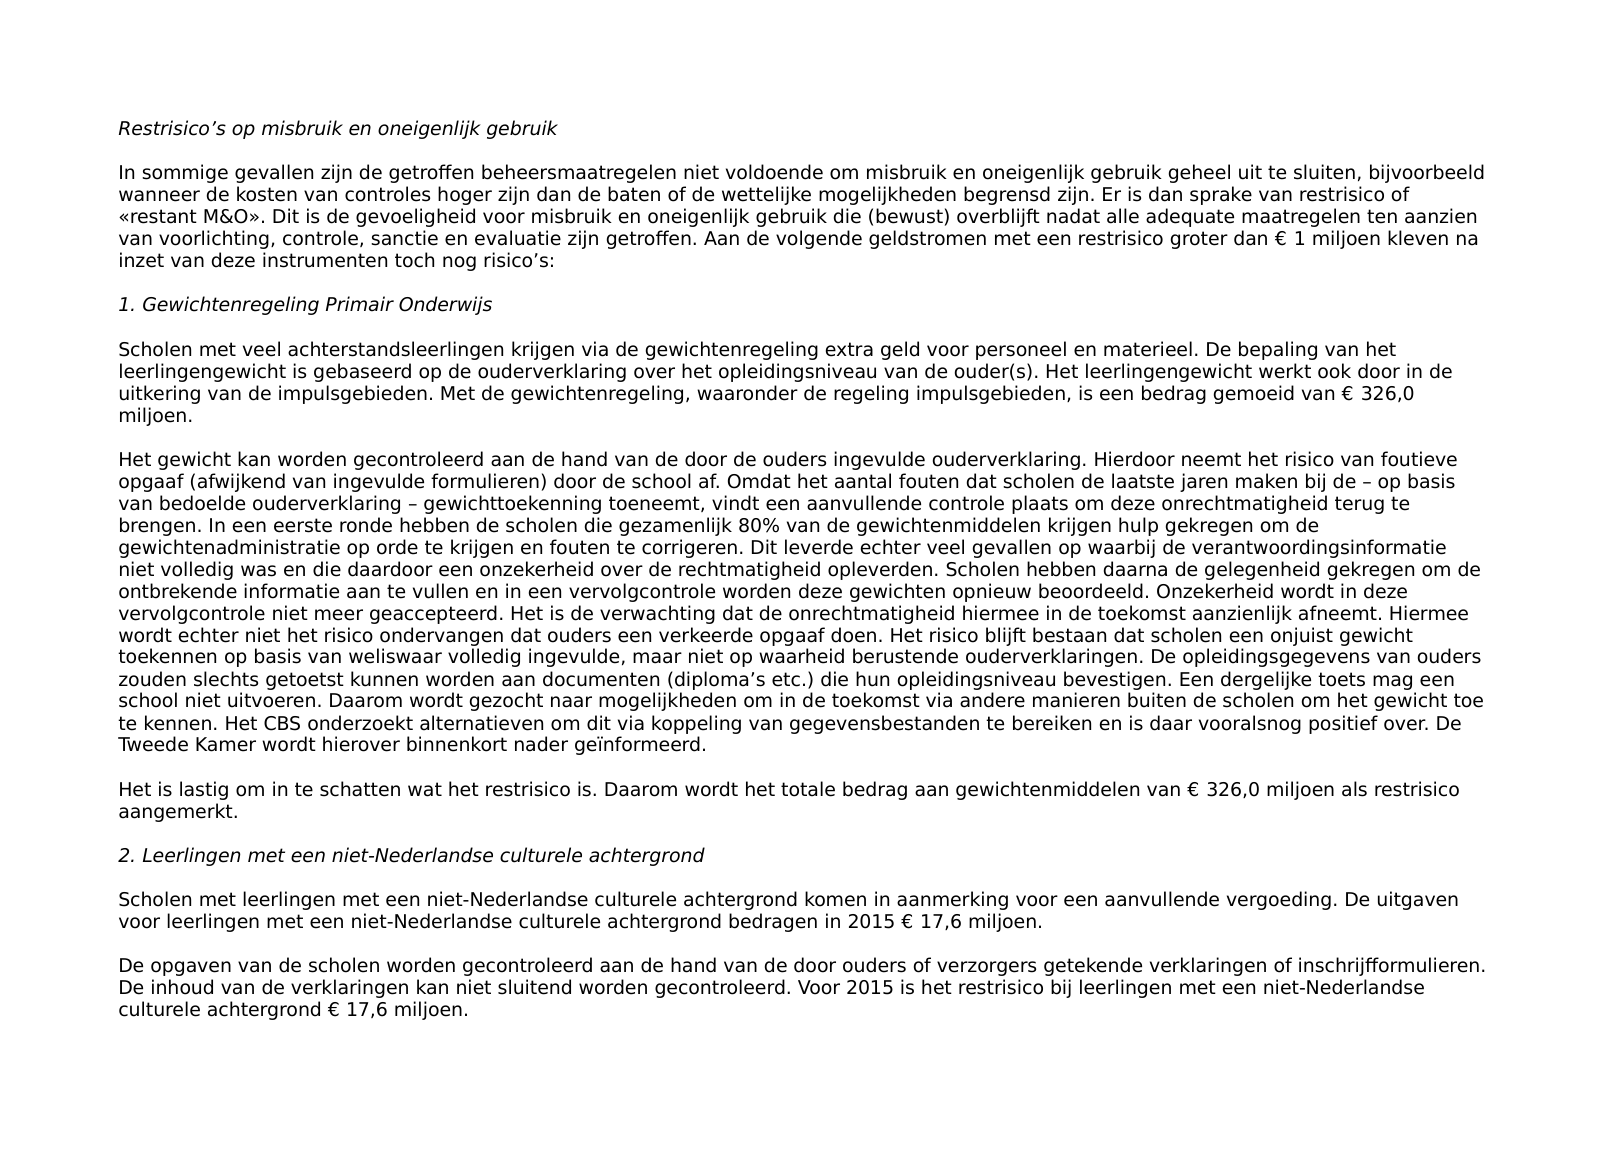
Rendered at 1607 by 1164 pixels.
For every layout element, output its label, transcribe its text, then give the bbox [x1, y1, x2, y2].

text Het gewicht kan worden gecontroleerd aan de hand van de door de ouders ingevulde ouderverklaring. Hierdoor neemt het risico van foutieve opgaaf (afwijkend van ingevulde formulieren) door de school af. Omdat het aantal fouten dat scholen de laatste jaren maken bij de – op basis van bedoelde ouderverklaring – gewichttoekenning toeneemt, vindt een aanvullende controle plaats om deze onrechtmatigheid terug te brengen. In een eerste ronde hebben de scholen die gezamenlijk 80% van de gewichtenmiddelen krijgen hulp gekregen om de gewichtenadministratie op orde te krijgen en fouten te corrigeren. Dit leverde echter veel gevallen op waarbij de verantwoordingsinformatie niet volledig was en die daardoor een onzekerheid over de rechtmatigheid opleverden. Scholen hebben daarna de gelegenheid gekregen om de ontbrekende informatie aan te vullen en in een vervolgcontrole worden deze gewichten opnieuw beoordeeld. Onzekerheid wordt in deze vervolgcontrole niet meer geaccepteerd. Het is de verwachting dat de onrechtmatigheid hiermee in de toekomst aanzienlijk afneemt. Hiermee wordt echter niet het risico ondervangen dat ouders een verkeerde opgaaf doen. Het risico blijft bestaan dat scholen een onjuist gewicht toekennen op basis van weliswaar volledig ingevulde, maar niet op waarheid berustende ouderverklaringen. De opleidingsgegevens van ouders zouden slechts getoetst kunnen worden aan documenten (diploma’s etc.) die hun opleidingsniveau bevestigen. Een dergelijke toets mag een school niet uitvoeren. Daarom wordt gezocht naar mogelijkheden om in de toekomst via andere manieren buiten de scholen om het gewicht toe te kennen. Het CBS onderzoekt alternatieven om dit via koppeling van gegevensbestanden te bereiken en is daar vooralsnog positief over. De Tweede Kamer wordt hierover binnenkort nader geïnformeerd. [118, 449, 1488, 756]
text In sommige gevallen zijn de getroffen beheersmaatregelen niet voldoende om misbruik en oneigenlijk gebruik geheel uit te sluiten, bijvoorbeeld wanneer de kosten van controles hoger zijn dan de baten of de wettelijke mogelijkheden begrensd zijn. Er is dan sprake van restrisico of «restant M&O». Dit is de gevoeligheid voor misbruik en oneigenlijk gebruik die (bewust) overblijft nadat alle adequate maatregelen ten aanzien van voorlichting, controle, sanctie en evaluatie zijn getroffen. Aan de volgende geldstromen met een restrisico groter dan € 1 miljoen kleven na inzet van deze instrumenten toch nog risico’s: [118, 162, 1488, 272]
text Scholen met veel achterstandsleerlingen krijgen via de gewichtenregeling extra geld voor personeel en materieel. De bepaling van het leerlingengewicht is gebaseerd op de ouderverklaring over het opleidingsniveau van de ouder(s). Het leerlingengewicht werkt ook door in de uitkering van de impulsgebieden. Met de gewichtenregeling, waaronder de regeling impulsgebieden, is een bedrag gemoeid van € 326,0 miljoen. [118, 338, 1488, 426]
subtitle 2. Leerlingen met een niet-Nederlandse culturele achtergrond [118, 845, 1488, 867]
text Scholen met leerlingen met een niet-Nederlandse culturele achtergrond komen in aanmerking voor een aanvullende vergoeding. De uitgaven voor leerlingen met een niet-Nederlandse culturele achtergrond bedragen in 2015 € 17,6 miljoen. [118, 889, 1488, 933]
text De opgaven van de scholen worden gecontroleerd aan de hand van de door ouders of verzorgers getekende verklaringen of inschrijfformulieren. De inhoud van de verklaringen kan niet sluitend worden gecontroleerd. Voor 2015 is het restrisico bij leerlingen met een niet-Nederlandse culturele achtergrond € 17,6 miljoen. [118, 955, 1488, 1021]
text Het is lastig om in te schatten wat het restrisico is. Daarom wordt het totale bedrag aan gewichtenmiddelen van € 326,0 miljoen als restrisico aangemerkt. [118, 778, 1488, 822]
subtitle Restrisico’s op misbruik en oneigenlijk gebruik [118, 118, 1488, 140]
subtitle 1. Gewichtenregeling Primair Onderwijs [118, 294, 1488, 316]
